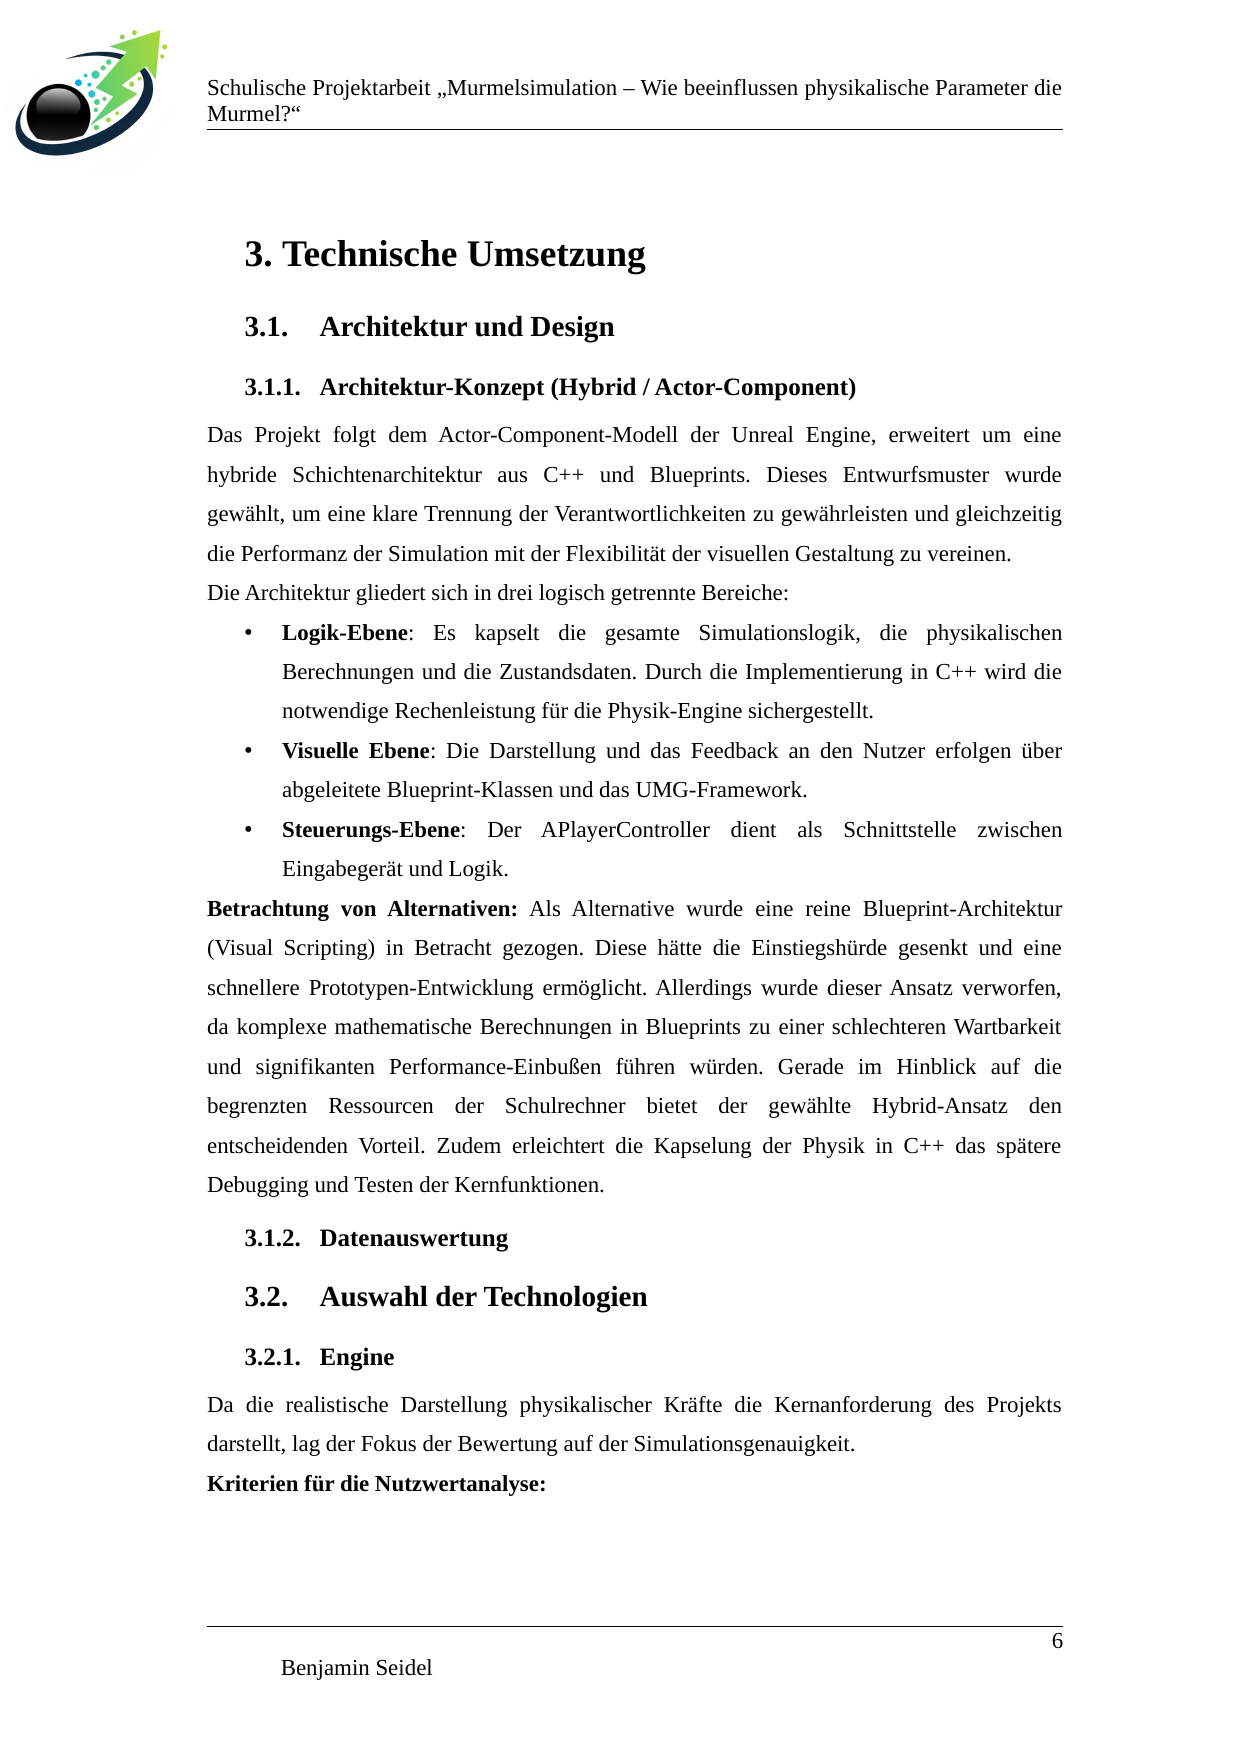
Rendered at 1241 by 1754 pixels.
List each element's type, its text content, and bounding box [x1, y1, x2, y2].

list Steuerungs-Ebene: Der APlayerController dient als Schnittstelle zwischen Eingabegerät und Logik. [244, 816, 1063, 882]
text Das Projekt folgt dem Actor-Component-Modell der Unreal Engine, erweitert um eine hybride Schichtenarchitektur aus C++ und Blueprints. Dieses Entwurfsmuster wurde gewählt, um eine klare Trennung der Verantwortlichkeiten zu gewährleisten und gleichzeitig die Performanz der Simulation mit der Flexibilität der visuellen Gestaltung zu vereinen. [207, 421, 1063, 566]
picture [1, 5, 178, 182]
text Betrachtung von Alternativen: Als Alternative wurde eine reine Blueprint-Architektur (Visual Scripting) in Betracht gezogen. Diese hätte die Einstiegshürde gesenkt und eine schnellere Prototypen-Entwicklung ermöglicht. Allerdings wurde dieser Ansatz verworfen, da komplexe mathematische Berechnungen in Blueprints zu einer schlechteren Wartbarkeit und signifikanten Performance-Einbußen führen würden. Gerade im Hinblick auf die begrenzten Ressourcen der Schulrechner bietet der gewählte Hybrid-Ansatz den entscheidenden Vorteil. Zudem erleichtert die Kapselung der Physik in C++ das spätere Debugging und Testen der Kernfunktionen. [207, 895, 1063, 1198]
text Da die realistische Darstellung physikalischer Kräfte die Kernanforderung des Projekts darstellt, lag der Fokus der Bewertung auf der Simulationsgenauigkeit. [207, 1391, 1063, 1457]
subtitle 3.2.1. Engine [207, 1342, 1063, 1370]
subtitle 3.1.1. Architektur-Konzept (Hybrid / Actor-Component) [207, 372, 1063, 401]
list Visuelle Ebene: Die Darstellung und das Feedback an den Nutzer erfolgen über abgeleitete Blueprint-Klassen und das UMG-Framework. [244, 737, 1063, 803]
subtitle Architektur und Design [244, 309, 1063, 342]
subtitle 3.1.2. Datenauswertung [207, 1223, 1063, 1252]
text Die Architektur gliedert sich in drei logisch getrennte Bereiche: [207, 579, 1063, 605]
list Logik-Ebene: Es kapselt die gesamte Simulationslogik, die physikalischen Berechnungen und die Zustandsdaten. Durch die Implementierung in C++ wird die notwendige Rechenleistung für die Physik-Engine sichergestellt. [244, 618, 1063, 724]
subtitle Technische Umsetzung [244, 232, 1063, 275]
text Kriterien für die Nutzwertanalyse: [207, 1470, 1063, 1496]
subtitle Auswahl der Technologien [244, 1279, 1063, 1312]
